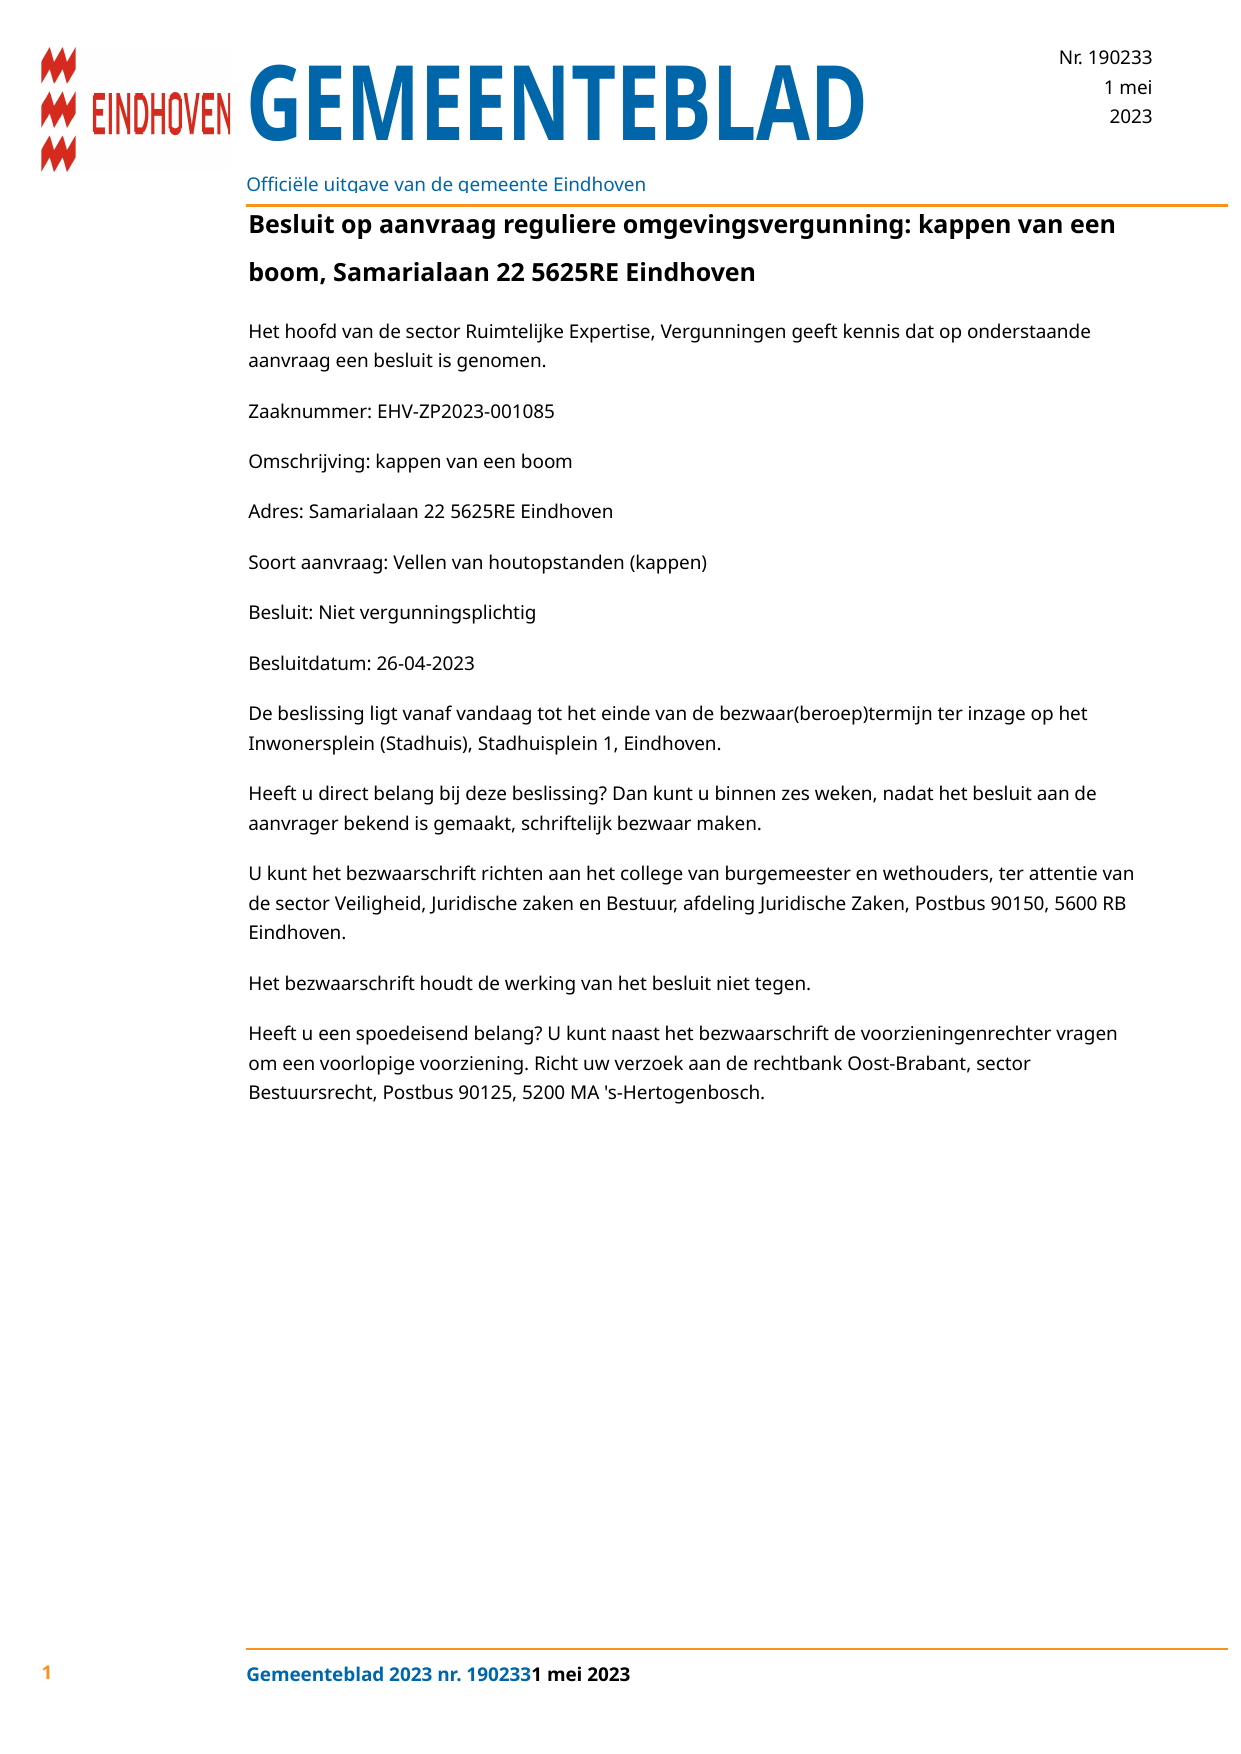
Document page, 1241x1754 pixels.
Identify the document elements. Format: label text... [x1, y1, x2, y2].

text Zaaknummer: EHV-ZP2023-001085 [248, 398, 1152, 424]
text Soort aanvraag: Vellen van houtopstanden (kappen) [248, 549, 1152, 575]
text De beslissing ligt vanaf vandaag tot het einde van de bezwaar(beroep)termijn ter inzage op het Inwonersplein (Stadhuis), Stadhuisplein 1, Eindhoven. [248, 700, 1152, 756]
picture [41, 47, 231, 172]
text U kunt het bezwaarschrift richten aan het college van burgemeester en wethouders, ter attentie van de sector Veiligheid, Juridische zaken en Bestuur, afdeling Juridische Zaken, Postbus 90150, 5600 RB Eindhoven. [248, 860, 1152, 945]
text Besluit op aanvraag reguliere omgevingsvergunning: kappen van een boom, Samarialaan 22 5625RE Eindhoven [248, 207, 1152, 288]
text Omschrijving: kappen van een boom [248, 448, 1152, 474]
text Adres: Samarialaan 22 5625RE Eindhoven [248, 499, 1152, 524]
text Het bezwaarschrift houdt de werking van het besluit niet tegen. [248, 970, 1152, 996]
text Besluitdatum: 26-04-2023 [248, 650, 1152, 676]
text Heeft u direct belang bij deze beslissing? Dan kunt u binnen zes weken, nadat het besluit aan de aanvrager bekend is gemaakt, schriftelijk bezwaar maken. [248, 780, 1152, 836]
text Het hoofd van de sector Ruimtelijke Expertise, Vergunningen geeft kennis dat op onderstaande aanvraag een besluit is genomen. [248, 318, 1152, 373]
text Heeft u een spoedeisend belang? U kunt naast het bezwaarschrift de voorzieningenrechter vragen om een voorlopige voorziening. Richt uw verzoek aan de rechtbank Oost-Brabant, sector Bestuursrecht, Postbus 90125, 5200 MA 's-Hertogenbosch. [248, 1020, 1152, 1105]
text Besluit: Niet vergunningsplichtig [248, 599, 1152, 625]
